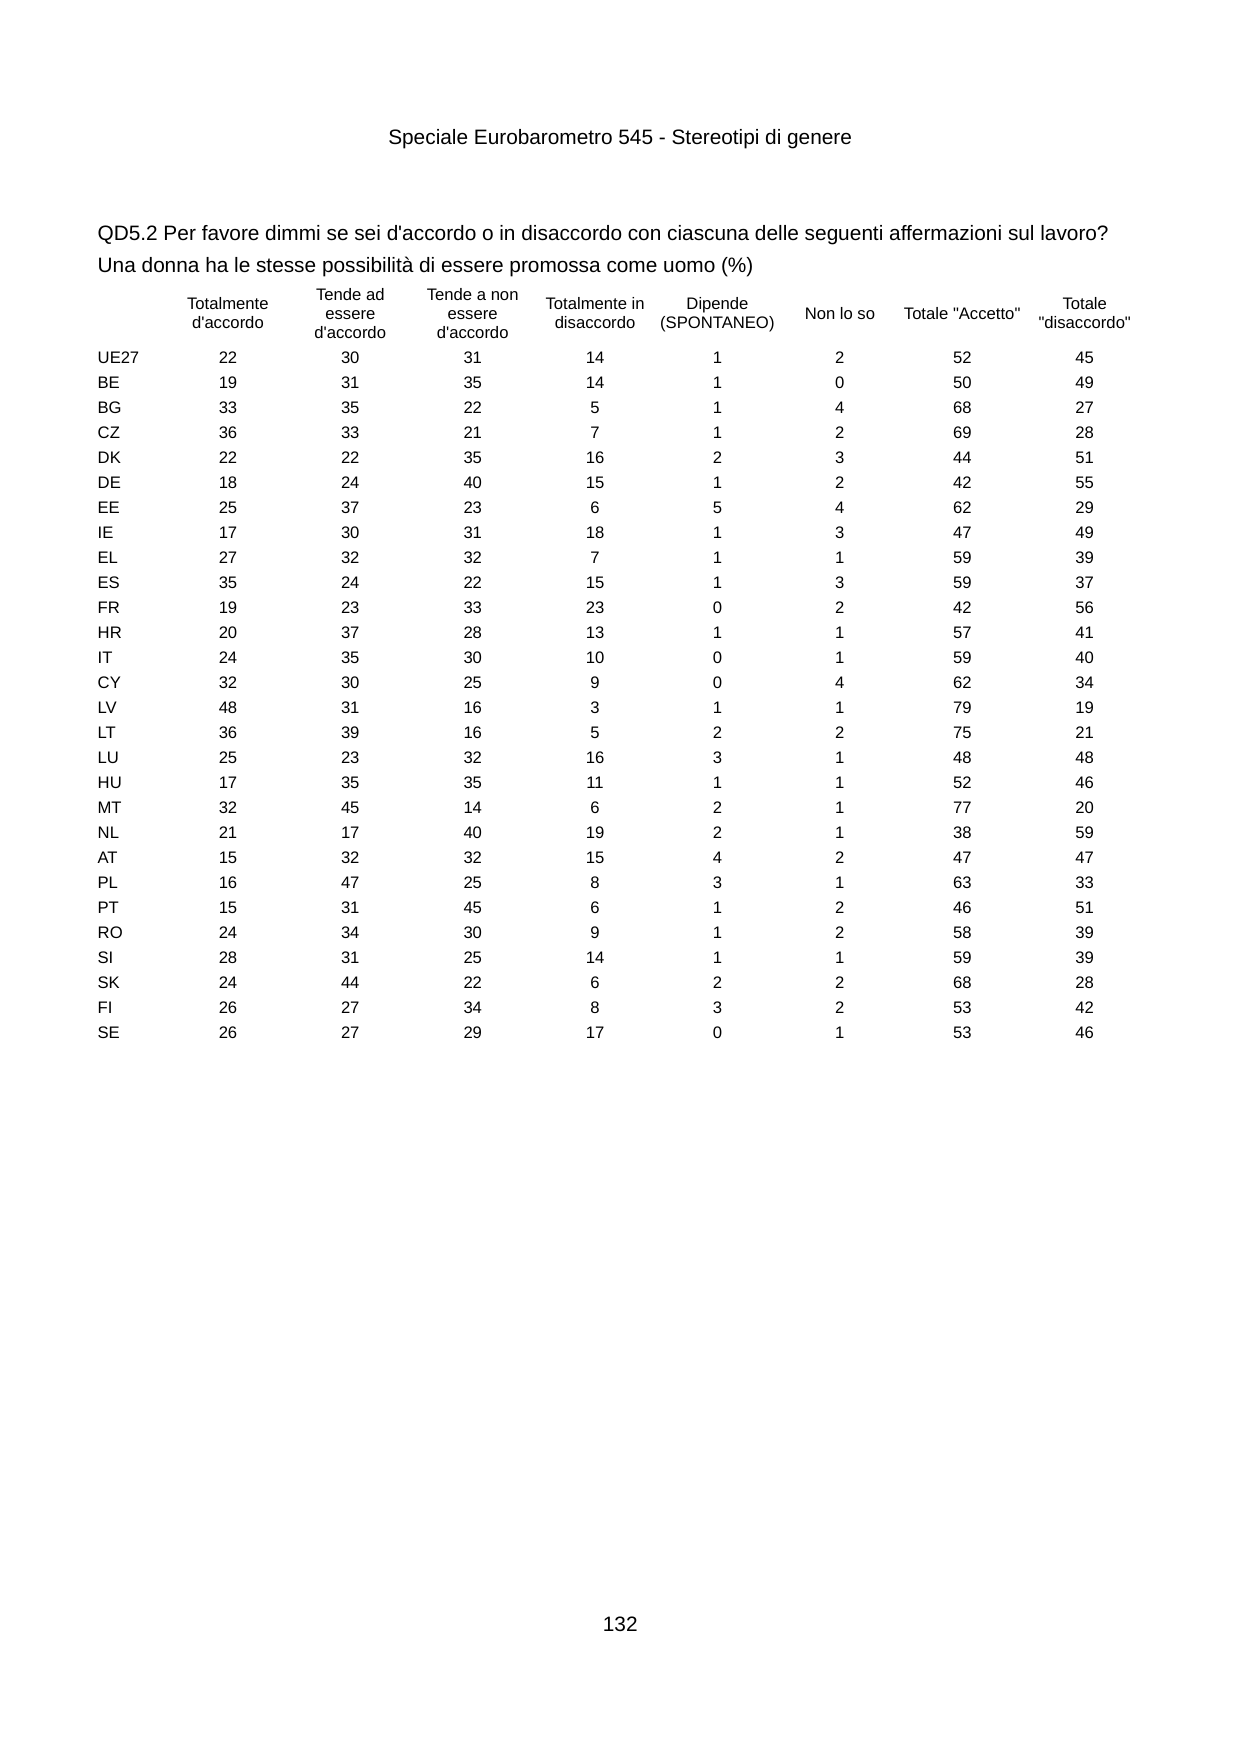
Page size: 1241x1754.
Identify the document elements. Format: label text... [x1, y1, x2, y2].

table_cell 32 [166, 795, 289, 820]
table_cell 31 [289, 945, 411, 970]
table_cell 23 [411, 495, 534, 520]
table_cell CZ [95, 420, 166, 445]
table_cell 62 [901, 670, 1023, 695]
table_cell FR [95, 595, 166, 620]
table_cell 2 [779, 920, 901, 945]
table_cell 28 [411, 620, 534, 645]
table_cell 47 [901, 520, 1023, 545]
table_cell 29 [411, 1020, 534, 1045]
table_cell SE [95, 1020, 166, 1045]
table_cell 9 [534, 920, 656, 945]
table_cell 2 [656, 720, 778, 745]
table_cell 47 [289, 870, 411, 895]
table_cell 39 [1023, 545, 1146, 570]
table_cell 7 [534, 545, 656, 570]
table_cell Totalmente d'accordo [166, 281, 289, 345]
table_cell NL [95, 820, 166, 845]
table_cell [95, 281, 166, 345]
table_cell SI [95, 945, 166, 970]
table_cell 50 [901, 370, 1023, 395]
table_cell 52 [901, 770, 1023, 795]
table_cell 44 [289, 970, 411, 995]
table_cell 4 [779, 495, 901, 520]
table_cell 25 [166, 495, 289, 520]
table_cell 1 [779, 870, 901, 895]
table_cell 1 [656, 920, 778, 945]
table_cell Tende a non essere d'accordo [411, 281, 534, 345]
table_cell 1 [779, 945, 901, 970]
table_cell 14 [534, 370, 656, 395]
table_cell 2 [656, 970, 778, 995]
table_cell 1 [656, 345, 778, 370]
table_cell Totale "Accetto" [901, 281, 1023, 345]
table_cell 40 [1023, 645, 1146, 670]
table_cell 35 [411, 445, 534, 470]
table_cell 4 [779, 670, 901, 695]
table_cell 24 [289, 470, 411, 495]
table_cell 30 [289, 520, 411, 545]
table_cell 24 [166, 970, 289, 995]
table_cell 2 [779, 420, 901, 445]
table_cell 19 [166, 595, 289, 620]
table_cell 0 [656, 595, 778, 620]
table_cell 68 [901, 970, 1023, 995]
table_cell 5 [534, 720, 656, 745]
table_cell ES [95, 570, 166, 595]
table_cell EL [95, 545, 166, 570]
table_cell 25 [166, 745, 289, 770]
table_cell 32 [166, 670, 289, 695]
table_cell 0 [656, 1020, 778, 1045]
table_cell 30 [411, 920, 534, 945]
table_cell 22 [166, 345, 289, 370]
table_cell 62 [901, 495, 1023, 520]
table_cell 15 [534, 570, 656, 595]
table_cell 45 [1023, 345, 1146, 370]
table_cell 1 [779, 1020, 901, 1045]
table_cell LT [95, 720, 166, 745]
table_cell 63 [901, 870, 1023, 895]
table_cell 39 [1023, 920, 1146, 945]
table_cell 2 [656, 445, 778, 470]
table_cell 1 [656, 945, 778, 970]
table_cell 32 [289, 845, 411, 870]
table_cell 17 [166, 770, 289, 795]
table_cell 1 [656, 545, 778, 570]
table_cell 48 [166, 695, 289, 720]
table_cell 4 [656, 845, 778, 870]
table_cell 32 [289, 545, 411, 570]
table_cell CY [95, 670, 166, 695]
table_cell 0 [656, 670, 778, 695]
table_cell SK [95, 970, 166, 995]
table_cell 49 [1023, 520, 1146, 545]
table_cell 7 [534, 420, 656, 445]
table_cell 27 [289, 995, 411, 1020]
table_cell 59 [901, 945, 1023, 970]
table_cell 52 [901, 345, 1023, 370]
table_cell 10 [534, 645, 656, 670]
table_cell 1 [656, 695, 778, 720]
table_cell EE [95, 495, 166, 520]
table_cell 59 [901, 570, 1023, 595]
table_cell 1 [656, 395, 778, 420]
table_cell 2 [656, 795, 778, 820]
table_cell 25 [411, 870, 534, 895]
table_cell 33 [1023, 870, 1146, 895]
table_cell 48 [901, 745, 1023, 770]
table_cell LV [95, 695, 166, 720]
table_cell 1 [656, 520, 778, 545]
table_cell 21 [1023, 720, 1146, 745]
table_cell BG [95, 395, 166, 420]
table_cell 26 [166, 1020, 289, 1045]
table_cell Dipende (SPONTANEO) [656, 281, 778, 345]
table_cell 1 [656, 895, 778, 920]
table_cell RO [95, 920, 166, 945]
table_cell 1 [656, 770, 778, 795]
table_cell 23 [289, 745, 411, 770]
table_cell 22 [411, 970, 534, 995]
table_cell 2 [779, 345, 901, 370]
table_cell 38 [901, 820, 1023, 845]
table_cell 6 [534, 970, 656, 995]
table_cell 19 [1023, 695, 1146, 720]
table_cell 33 [166, 395, 289, 420]
table_cell 30 [289, 345, 411, 370]
table_cell 2 [779, 595, 901, 620]
table_cell 18 [166, 470, 289, 495]
table_cell 35 [411, 370, 534, 395]
table_cell 36 [166, 720, 289, 745]
table_cell 36 [166, 420, 289, 445]
table_cell Tende ad essere d'accordo [289, 281, 411, 345]
table_cell 19 [166, 370, 289, 395]
table_cell 37 [289, 620, 411, 645]
table_cell 25 [411, 945, 534, 970]
table_cell 59 [1023, 820, 1146, 845]
table_cell 35 [289, 645, 411, 670]
table_cell 46 [1023, 1020, 1146, 1045]
table_cell 77 [901, 795, 1023, 820]
table_cell 3 [779, 520, 901, 545]
table_cell 42 [901, 470, 1023, 495]
table_cell 39 [1023, 945, 1146, 970]
table_cell 53 [901, 995, 1023, 1020]
table_cell Una donna ha le stesse possibilità di essere promossa come uomo (%) [95, 249, 1146, 281]
table_cell 17 [289, 820, 411, 845]
table_cell 20 [166, 620, 289, 645]
table_cell 19 [534, 820, 656, 845]
table_cell 0 [779, 370, 901, 395]
table_cell FI [95, 995, 166, 1020]
table_cell 47 [901, 845, 1023, 870]
table_cell 3 [779, 445, 901, 470]
table_cell 16 [411, 695, 534, 720]
table_cell DK [95, 445, 166, 470]
table_cell 21 [166, 820, 289, 845]
table_cell 2 [779, 845, 901, 870]
table_cell 16 [411, 720, 534, 745]
table_cell 75 [901, 720, 1023, 745]
table_cell 15 [534, 470, 656, 495]
table_cell 6 [534, 895, 656, 920]
table_cell 34 [1023, 670, 1146, 695]
table_cell 51 [1023, 445, 1146, 470]
table_cell 45 [411, 895, 534, 920]
table_cell 35 [411, 770, 534, 795]
table_cell 79 [901, 695, 1023, 720]
table_cell 16 [534, 445, 656, 470]
table_cell 39 [289, 720, 411, 745]
table_cell 22 [166, 445, 289, 470]
table_cell 1 [779, 620, 901, 645]
table_cell 16 [534, 745, 656, 770]
table_cell 34 [289, 920, 411, 945]
table_cell 1 [656, 420, 778, 445]
table_cell 55 [1023, 470, 1146, 495]
table_cell 15 [166, 895, 289, 920]
table_cell 34 [411, 995, 534, 1020]
table_cell 3 [656, 995, 778, 1020]
table_cell 18 [534, 520, 656, 545]
table_cell 48 [1023, 745, 1146, 770]
table_cell 1 [779, 645, 901, 670]
table_cell 56 [1023, 595, 1146, 620]
table_cell 31 [289, 895, 411, 920]
table_cell 5 [534, 395, 656, 420]
table_cell 25 [411, 670, 534, 695]
table_cell PL [95, 870, 166, 895]
table_cell 32 [411, 845, 534, 870]
table_cell 49 [1023, 370, 1146, 395]
table_cell 2 [779, 995, 901, 1020]
table_cell 15 [534, 845, 656, 870]
table_cell 59 [901, 645, 1023, 670]
table_cell 31 [411, 345, 534, 370]
table_cell HU [95, 770, 166, 795]
table_cell 40 [411, 470, 534, 495]
table_cell 46 [901, 895, 1023, 920]
table_cell 33 [411, 595, 534, 620]
table_cell 32 [411, 545, 534, 570]
table_cell IE [95, 520, 166, 545]
table_cell Totalmente in disaccordo [534, 281, 656, 345]
table_cell BE [95, 370, 166, 395]
table_cell 1 [779, 745, 901, 770]
table_cell 35 [289, 770, 411, 795]
table_cell 16 [166, 870, 289, 895]
table_cell UE27 [95, 345, 166, 370]
table_cell 17 [166, 520, 289, 545]
table_cell MT [95, 795, 166, 820]
table_cell Totale "disaccordo" [1023, 281, 1146, 345]
table_cell 28 [1023, 970, 1146, 995]
table_cell 37 [289, 495, 411, 520]
table_cell 11 [534, 770, 656, 795]
table_cell 59 [901, 545, 1023, 570]
table_cell 4 [779, 395, 901, 420]
table_cell 14 [534, 345, 656, 370]
table_cell 1 [779, 545, 901, 570]
table_cell 35 [166, 570, 289, 595]
table_cell AT [95, 845, 166, 870]
table_cell 31 [289, 695, 411, 720]
table_cell 42 [901, 595, 1023, 620]
table_cell 26 [166, 995, 289, 1020]
table_cell 1 [779, 770, 901, 795]
table_cell 1 [656, 570, 778, 595]
table_cell 31 [411, 520, 534, 545]
table_cell 3 [656, 870, 778, 895]
table_cell 45 [289, 795, 411, 820]
table_cell 44 [901, 445, 1023, 470]
table_cell 1 [656, 620, 778, 645]
table_cell 17 [534, 1020, 656, 1045]
table_cell 68 [901, 395, 1023, 420]
table_cell 1 [779, 795, 901, 820]
table_cell IT [95, 645, 166, 670]
table_cell 27 [1023, 395, 1146, 420]
table_cell HR [95, 620, 166, 645]
table_cell 15 [166, 845, 289, 870]
table_cell 8 [534, 995, 656, 1020]
table_cell 24 [166, 920, 289, 945]
table_cell 30 [289, 670, 411, 695]
table_cell 22 [411, 570, 534, 595]
table_cell 5 [656, 495, 778, 520]
table_cell 27 [289, 1020, 411, 1045]
table_cell 24 [166, 645, 289, 670]
table_cell 2 [779, 720, 901, 745]
table_cell Non lo so [779, 281, 901, 345]
table_cell 31 [289, 370, 411, 395]
table_cell 57 [901, 620, 1023, 645]
table_cell 20 [1023, 795, 1146, 820]
table_cell 21 [411, 420, 534, 445]
table_cell 2 [779, 970, 901, 995]
table_cell 14 [411, 795, 534, 820]
table_cell 2 [779, 470, 901, 495]
table_cell 24 [289, 570, 411, 595]
table_cell 69 [901, 420, 1023, 445]
table_cell PT [95, 895, 166, 920]
table_cell 23 [534, 595, 656, 620]
table_cell 35 [289, 395, 411, 420]
table_cell 53 [901, 1020, 1023, 1045]
table_cell 27 [166, 545, 289, 570]
table_cell 58 [901, 920, 1023, 945]
table_cell 1 [656, 370, 778, 395]
table_cell 3 [779, 570, 901, 595]
table_cell 6 [534, 495, 656, 520]
table_cell 41 [1023, 620, 1146, 645]
table_cell 6 [534, 795, 656, 820]
table_cell 14 [534, 945, 656, 970]
table_cell 51 [1023, 895, 1146, 920]
table_cell 30 [411, 645, 534, 670]
table_cell 0 [656, 645, 778, 670]
table_cell 1 [656, 470, 778, 495]
table_cell 33 [289, 420, 411, 445]
table_cell 1 [779, 695, 901, 720]
table_cell 9 [534, 670, 656, 695]
table_cell 37 [1023, 570, 1146, 595]
table_cell DE [95, 470, 166, 495]
table_cell 8 [534, 870, 656, 895]
table_cell LU [95, 745, 166, 770]
table_cell 28 [166, 945, 289, 970]
table_cell 32 [411, 745, 534, 770]
table_cell 13 [534, 620, 656, 645]
table_cell 23 [289, 595, 411, 620]
table_cell 40 [411, 820, 534, 845]
table_cell 28 [1023, 420, 1146, 445]
table_cell 47 [1023, 845, 1146, 870]
table_cell 22 [289, 445, 411, 470]
table_cell 3 [656, 745, 778, 770]
table_cell 1 [779, 820, 901, 845]
table_cell 3 [534, 695, 656, 720]
table_cell 29 [1023, 495, 1146, 520]
table_cell 2 [656, 820, 778, 845]
table_cell 42 [1023, 995, 1146, 1020]
table_cell 2 [779, 895, 901, 920]
table_cell 22 [411, 395, 534, 420]
table_header QD5.2 Per favore dimmi se sei d'accordo o in disaccordo con ciascuna delle seguenti affermazioni sul lavoro? [95, 217, 1146, 249]
table_cell 46 [1023, 770, 1146, 795]
